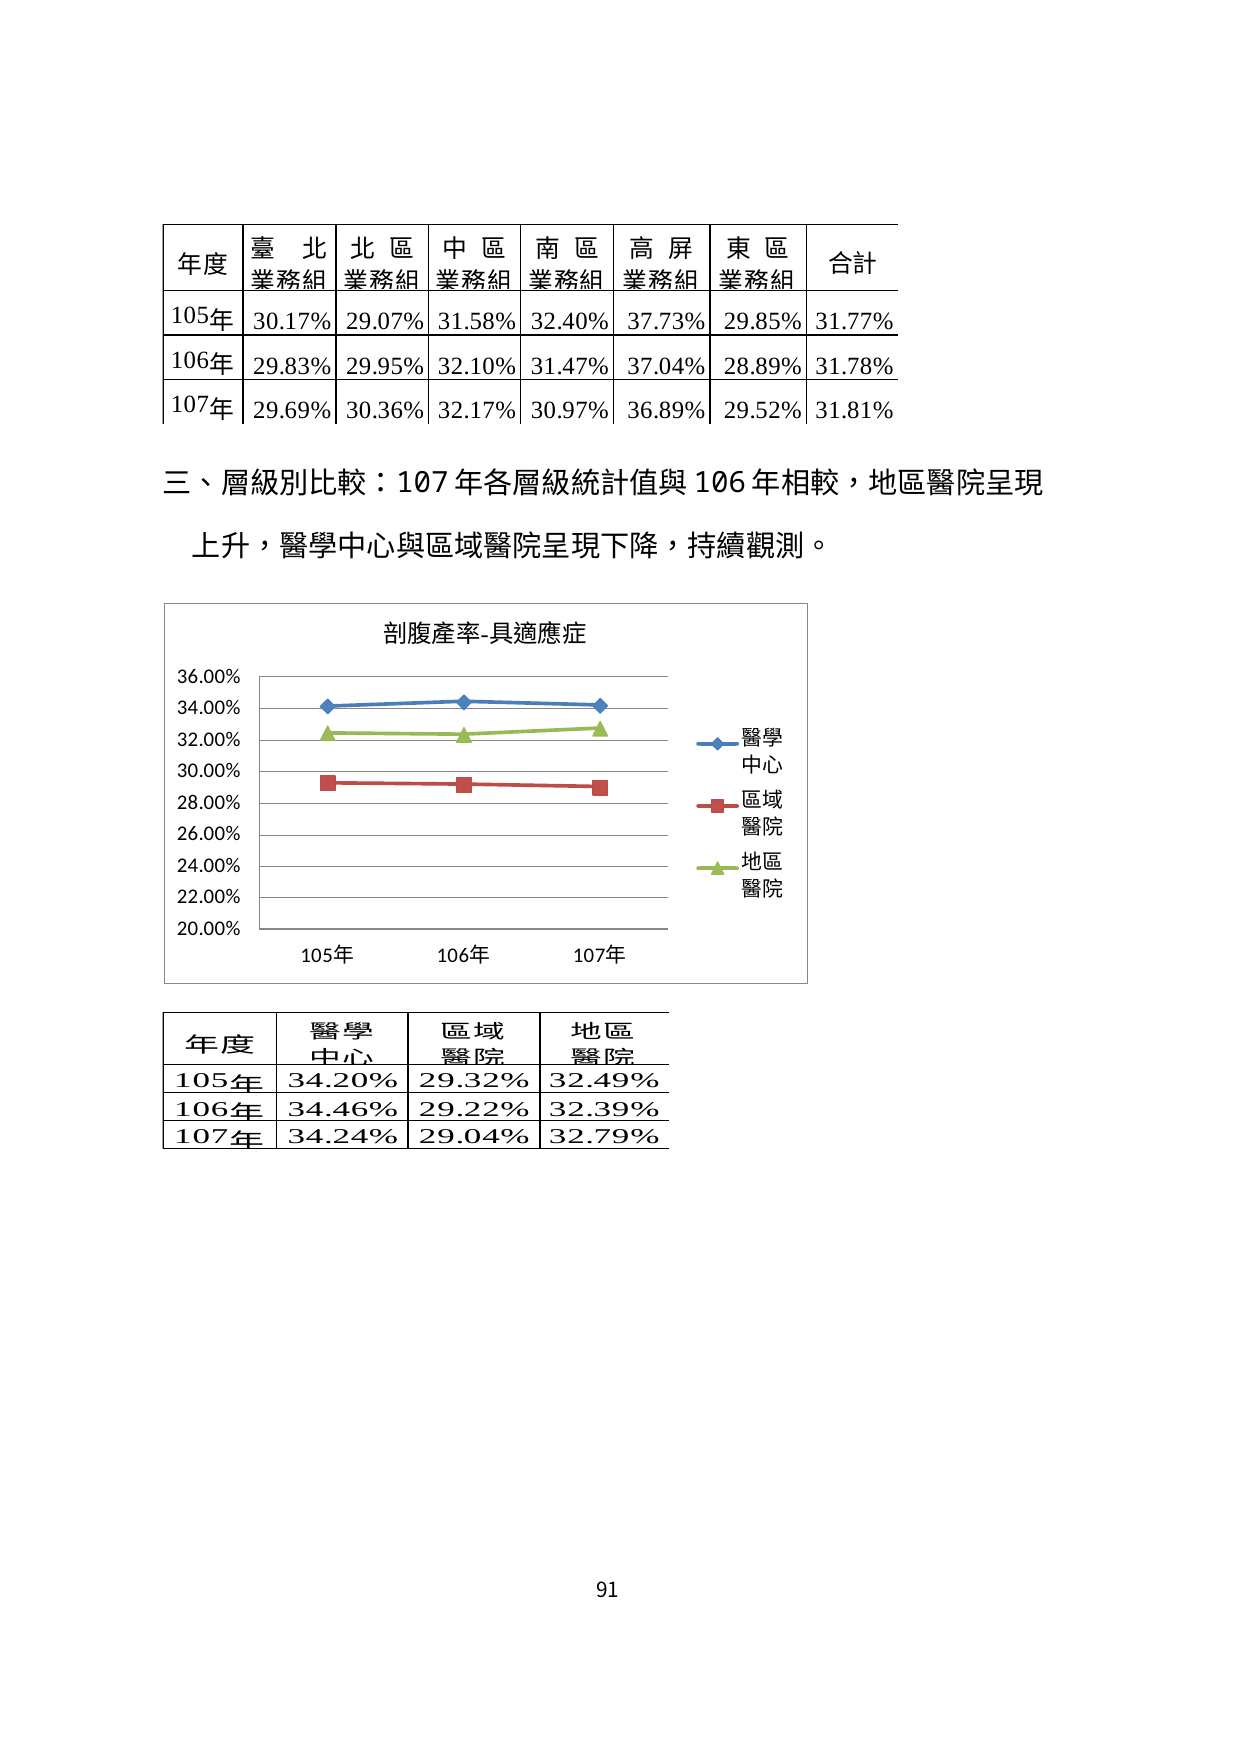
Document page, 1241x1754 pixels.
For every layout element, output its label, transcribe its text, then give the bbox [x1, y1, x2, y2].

text 三、層級別比較：107年各層級統計值與106年相較，地區醫院呈現上升，醫學中心與區域醫院呈現下降，持續觀測。 [162, 439, 1053, 564]
